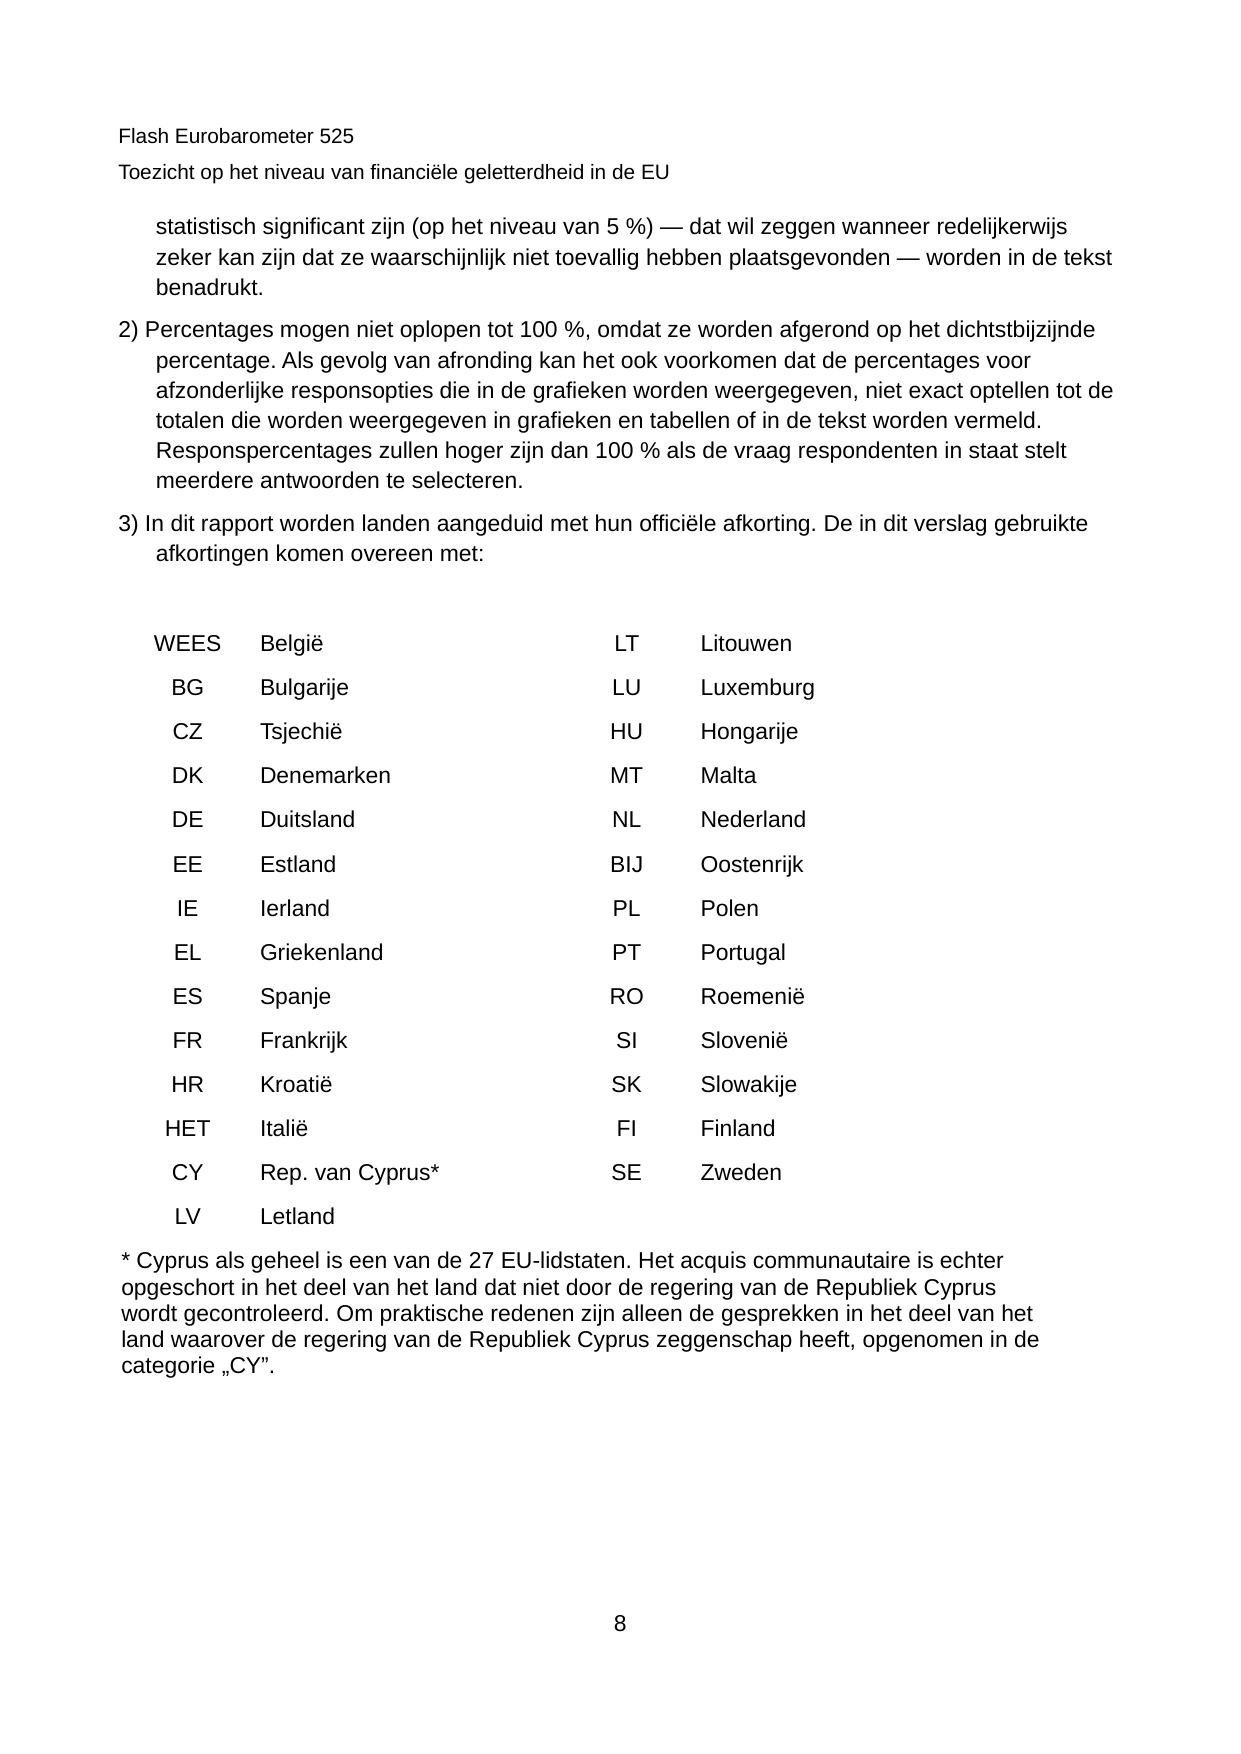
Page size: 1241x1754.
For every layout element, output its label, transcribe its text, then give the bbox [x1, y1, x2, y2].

table_cell FR [118, 1018, 257, 1062]
table_cell CY [118, 1150, 257, 1194]
table_cell Polen [698, 886, 1046, 930]
table_cell FI [556, 1106, 697, 1150]
table_cell BIJ [556, 842, 697, 886]
table_cell Duitsland [257, 798, 556, 842]
table_cell HET [118, 1106, 257, 1150]
table_cell Estland [257, 842, 556, 886]
table_cell SI [556, 1018, 697, 1062]
table_cell DK [118, 754, 257, 798]
table_cell RO [556, 974, 697, 1018]
table_cell BG [118, 665, 257, 709]
table_cell Oostenrijk [698, 842, 1046, 886]
table_cell LV [118, 1194, 257, 1238]
table_cell Ierland [257, 886, 556, 930]
table_cell CZ [118, 710, 257, 753]
table_cell Bulgarije [257, 665, 556, 709]
table_cell Rep. van Cyprus* [257, 1150, 556, 1194]
table_header Litouwen [698, 621, 1046, 665]
table_header België [257, 621, 556, 665]
table_cell PL [556, 886, 697, 930]
table_cell Kroatië [257, 1062, 556, 1106]
table_cell Slovenië [698, 1018, 1046, 1062]
table_cell Spanje [257, 974, 556, 1018]
table_cell * Cyprus als geheel is een van de 27 EU-lidstaten. Het acquis communautaire is echter opgeschort in het deel van het land dat niet door de regering van de Republiek Cyprus wordt gecontroleerd. Om praktische redenen zijn alleen de gesprekken in het deel van het land waarover de regering van de Republiek Cyprus zeggenschap heeft, opgenomen in de categorie „CY”. [118, 1238, 1046, 1388]
text 2) Percentages mogen niet oplopen tot 100 %, omdat ze worden afgerond op het dichtstbijzijnde percentage. Als gevolg van afronding kan het ook voorkomen dat de percentages voor afzonderlijke responsopties die in de grafieken worden weergegeven, niet exact optellen tot de totalen die worden weergegeven in grafieken en tabellen of in de tekst worden vermeld. Responspercentages zullen hoger zijn dan 100 % als de vraag respondenten in staat stelt meerdere antwoorden te selecteren. [118, 316, 1122, 494]
table_cell Italië [257, 1106, 556, 1150]
table_cell LU [556, 665, 697, 709]
table_cell [698, 1194, 1046, 1238]
table_cell NL [556, 798, 697, 842]
table_header LT [556, 621, 697, 665]
table_cell Malta [698, 754, 1046, 798]
table_cell Frankrijk [257, 1018, 556, 1062]
text statistisch significant zijn (op het niveau van 5 %) — dat wil zeggen wanneer redelijkerwijs zeker kan zijn dat ze waarschijnlijk niet toevallig hebben plaatsgevonden — worden in de tekst benadrukt. [118, 213, 1122, 300]
table_cell Nederland [698, 798, 1046, 842]
table_cell Slowakije [698, 1062, 1046, 1106]
table_cell Letland [257, 1194, 556, 1238]
table_cell Luxemburg [698, 665, 1046, 709]
table_cell Tsjechië [257, 710, 556, 753]
table_cell PT [556, 930, 697, 974]
table_cell Zweden [698, 1150, 1046, 1194]
table_header WEES [118, 621, 257, 665]
table_cell [556, 1194, 697, 1238]
table_cell Roemenië [698, 974, 1046, 1018]
text 3) In dit rapport worden landen aangeduid met hun officiële afkorting. De in dit verslag gebruikte afkortingen komen overeen met: [118, 510, 1122, 567]
table_cell SK [556, 1062, 697, 1106]
table_cell HU [556, 710, 697, 753]
table_cell MT [556, 754, 697, 798]
table_cell Hongarije [698, 710, 1046, 753]
table_cell DE [118, 798, 257, 842]
table_cell Portugal [698, 930, 1046, 974]
table_cell HR [118, 1062, 257, 1106]
table_cell EL [118, 930, 257, 974]
table_cell Denemarken [257, 754, 556, 798]
table_cell SE [556, 1150, 697, 1194]
table_cell Griekenland [257, 930, 556, 974]
table_cell IE [118, 886, 257, 930]
table_cell Finland [698, 1106, 1046, 1150]
table_cell EE [118, 842, 257, 886]
table_cell ES [118, 974, 257, 1018]
